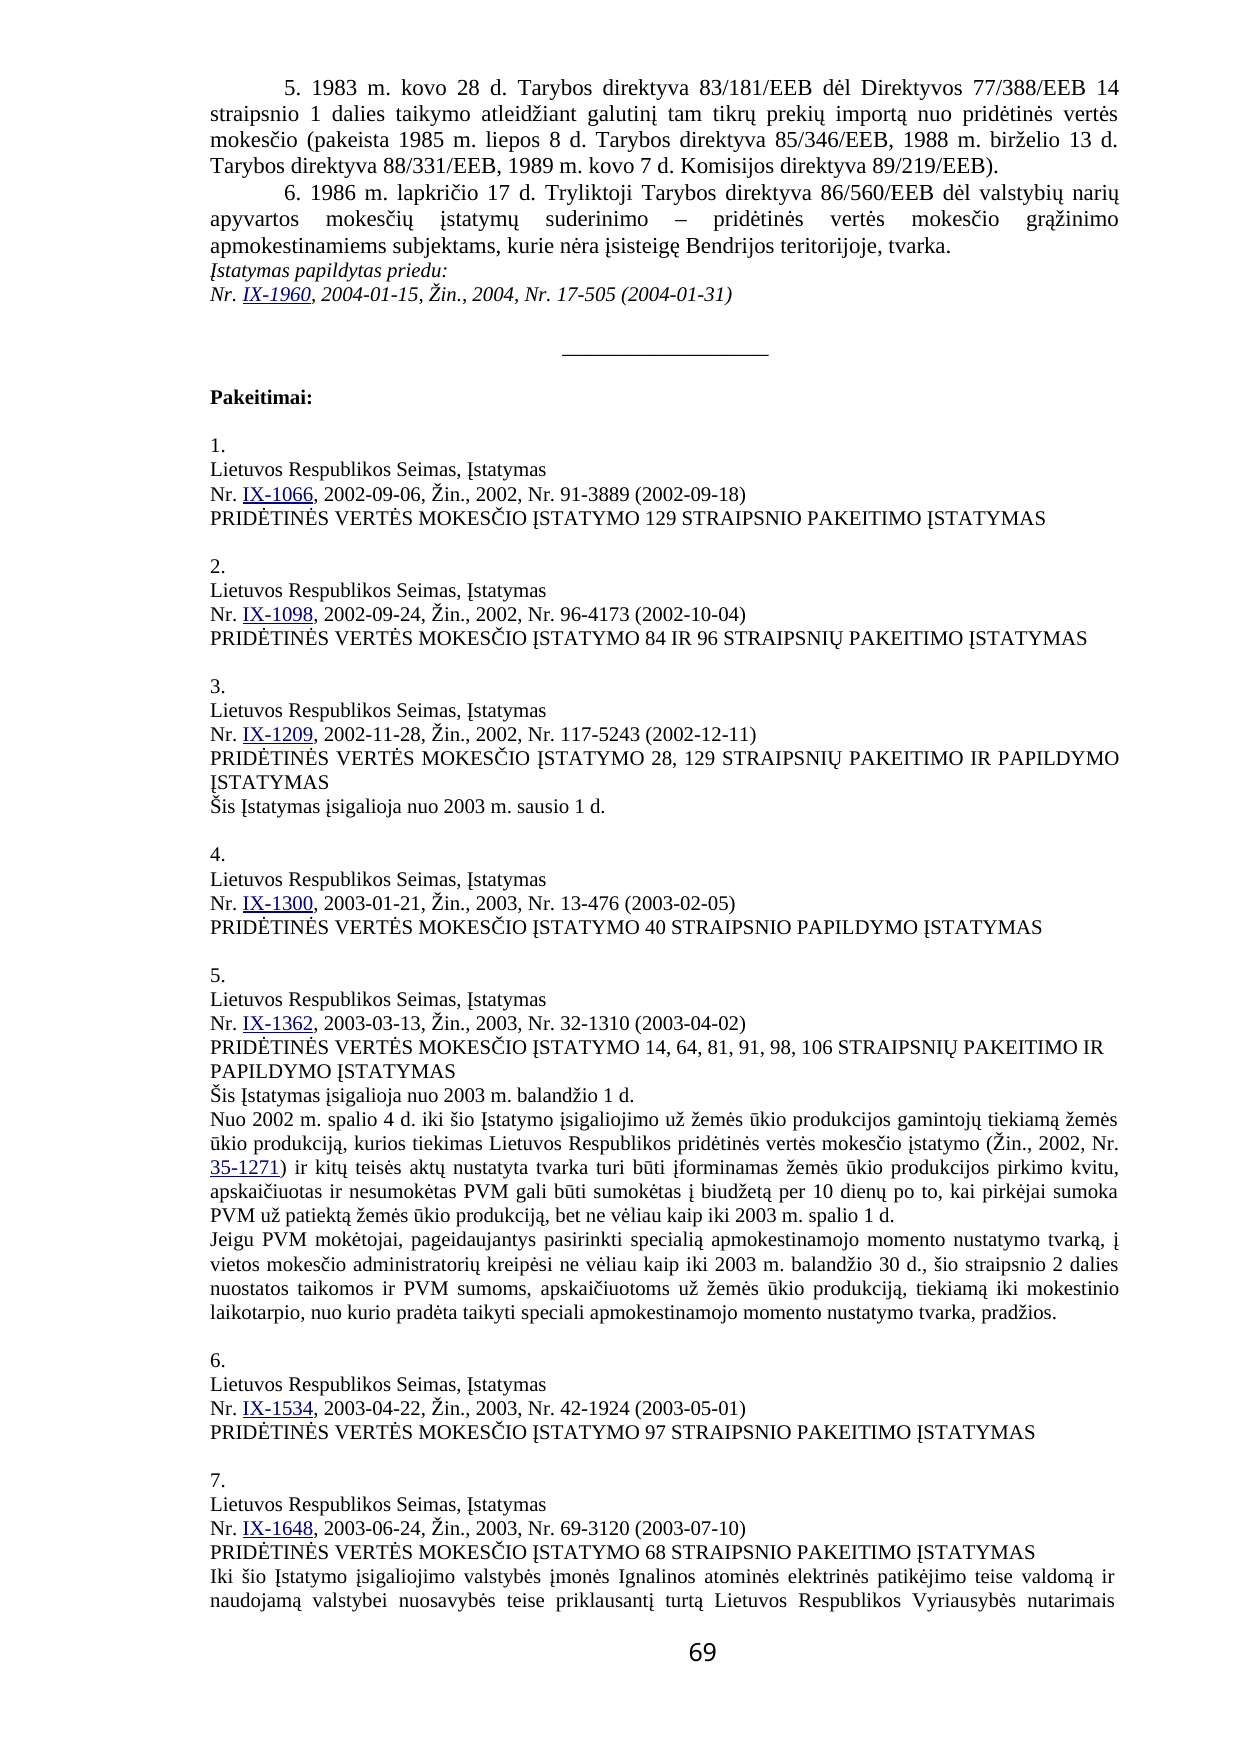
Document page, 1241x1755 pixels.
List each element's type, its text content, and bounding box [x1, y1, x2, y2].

text Jeigu PVM mokėtojai, pageidaujantys pasirinkti specialią apmokestinamojo momento nustatymo tvarką, į vietos mokesčio administratorių kreipėsi ne vėliau kaip iki 2003 m. balandžio 30 d., šio straipsnio 2 dalies nuostatos taikomos ir PVM sumoms, apskaičiuotoms už žemės ūkio produkciją, tiekiamą iki mokestinio laikotarpio, nuo kurio pradėta taikyti speciali apmokestinamojo momento nustatymo tvarka, pradžios. [210, 1227, 1120, 1324]
text Lietuvos Respublikos Seimas, Įstatymas [210, 1372, 1120, 1396]
text Lietuvos Respublikos Seimas, Įstatymas [210, 578, 1120, 602]
text Nr. IX-1534, 2003-04-22, Žin., 2003, Nr. 42-1924 (2003-05-01) [210, 1396, 1120, 1420]
text PRIDĖTINĖS VERTĖS MOKESČIO ĮSTATYMO 28, 129 STRAIPSNIŲ PAKEITIMO IR PAPILDYMO ĮSTATYMAS [210, 746, 1120, 794]
text PRIDĖTINĖS VERTĖS MOKESČIO ĮSTATYMO 84 IR 96 STRAIPSNIŲ PAKEITIMO ĮSTATYMAS [210, 626, 1120, 650]
text Nr. IX-1648, 2003-06-24, Žin., 2003, Nr. 69-3120 (2003-07-10) [210, 1516, 1120, 1540]
text Nr. IX-1362, 2003-03-13, Žin., 2003, Nr. 32-1310 (2003-04-02) [210, 1011, 1120, 1035]
text Šis Įstatymas įsigalioja nuo 2003 m. sausio 1 d. [210, 794, 1120, 818]
text Lietuvos Respublikos Seimas, Įstatymas [210, 987, 1120, 1011]
text Nr. IX-1098, 2002-09-24, Žin., 2002, Nr. 96-4173 (2002-10-04) [210, 602, 1120, 626]
text 4. [210, 842, 1120, 866]
text 2. [210, 554, 1120, 578]
text Lietuvos Respublikos Seimas, Įstatymas [210, 457, 1120, 481]
text 7. [210, 1468, 1120, 1492]
text 3. [210, 674, 1120, 698]
text Nr. IX-1209, 2002-11-28, Žin., 2002, Nr. 117-5243 (2002-12-11) [210, 722, 1120, 746]
text 1. [210, 433, 1120, 457]
text 6. [210, 1348, 1120, 1372]
text 6. 1986 m. lapkričio 17 d. Tryliktoji Tarybos direktyva 86/560/EEB dėl valstybių narių apyvartos mokesčių įstatymų suderinimo – pridėtinės vertės mokesčio grąžinimo apmokestinamiems subjektams, kurie nėra įsisteigę Bendrijos teritorijoje, tvarka. [210, 179, 1120, 258]
text PRIDĖTINĖS VERTĖS MOKESČIO ĮSTATYMO 97 STRAIPSNIO PAKEITIMO ĮSTATYMAS [210, 1420, 1120, 1444]
text 5. 1983 m. kovo 28 d. Tarybos direktyva 83/181/EEB dėl Direktyvos 77/388/EEB 14 straipsnio 1 dalies taikymo atleidžiant galutinį tam tikrų prekių importą nuo pridėtinės vertės mokesčio (pakeista 1985 m. liepos 8 d. Tarybos direktyva 85/346/EEB, 1988 m. birželio 13 d. Tarybos direktyva 88/331/EEB, 1989 m. kovo 7 d. Komisijos direktyva 89/219/EEB). [210, 73, 1120, 179]
text 5. [210, 963, 1120, 987]
text Pakeitimai: [210, 385, 1120, 409]
text Nr. IX-1300, 2003-01-21, Žin., 2003, Nr. 13-476 (2003-02-05) [210, 891, 1120, 914]
text __________________ [210, 332, 1120, 359]
text PRIDĖTINĖS VERTĖS MOKESČIO ĮSTATYMO 68 STRAIPSNIO PAKEITIMO ĮSTATYMAS [210, 1540, 1120, 1564]
text Lietuvos Respublikos Seimas, Įstatymas [210, 866, 1120, 891]
text PRIDĖTINĖS VERTĖS MOKESČIO ĮSTATYMO 40 STRAIPSNIO PAPILDYMO ĮSTATYMAS [210, 914, 1120, 939]
text Iki šio Įstatymo įsigaliojimo valstybės įmonės Ignalinos atominės elektrinės patikėjimo teise valdomą ir naudojamą valstybei nuosavybės teise priklausantį turtą Lietuvos Respublikos Vyriausybės nutarimais [210, 1564, 1116, 1612]
text Nr. IX-1066, 2002-09-06, Žin., 2002, Nr. 91-3889 (2002-09-18) [210, 481, 1120, 506]
text PRIDĖTINĖS VERTĖS MOKESČIO ĮSTATYMO 14, 64, 81, 91, 98, 106 STRAIPSNIŲ PAKEITIMO IR PAPILDYMO ĮSTATYMAS [210, 1035, 1120, 1083]
text Įstatymas papildytas priedu: [210, 258, 1120, 282]
text Nuo 2002 m. spalio 4 d. iki šio Įstatymo įsigaliojimo už žemės ūkio produkcijos gamintojų tiekiamą žemės ūkio produkciją, kurios tiekimas Lietuvos Respublikos pridėtinės vertės mokesčio įstatymo (Žin., 2002, Nr. 35-1271) ir kitų teisės aktų nustatyta tvarka turi būti įforminamas žemės ūkio produkcijos pirkimo kvitu, apskaičiuotas ir nesumokėtas PVM gali būti sumokėtas į biudžetą per 10 dienų po to, kai pirkėjai sumoka PVM už patiektą žemės ūkio produkciją, bet ne vėliau kaip iki 2003 m. spalio 1 d. [210, 1107, 1120, 1227]
text Šis Įstatymas įsigalioja nuo 2003 m. balandžio 1 d. [210, 1083, 1120, 1107]
text Lietuvos Respublikos Seimas, Įstatymas [210, 1492, 1120, 1516]
text Lietuvos Respublikos Seimas, Įstatymas [210, 698, 1120, 722]
text PRIDĖTINĖS VERTĖS MOKESČIO ĮSTATYMO 129 STRAIPSNIO PAKEITIMO ĮSTATYMAS [210, 506, 1120, 529]
text Nr. IX-1960, 2004-01-15, Žin., 2004, Nr. 17-505 (2004-01-31) [210, 282, 1120, 306]
